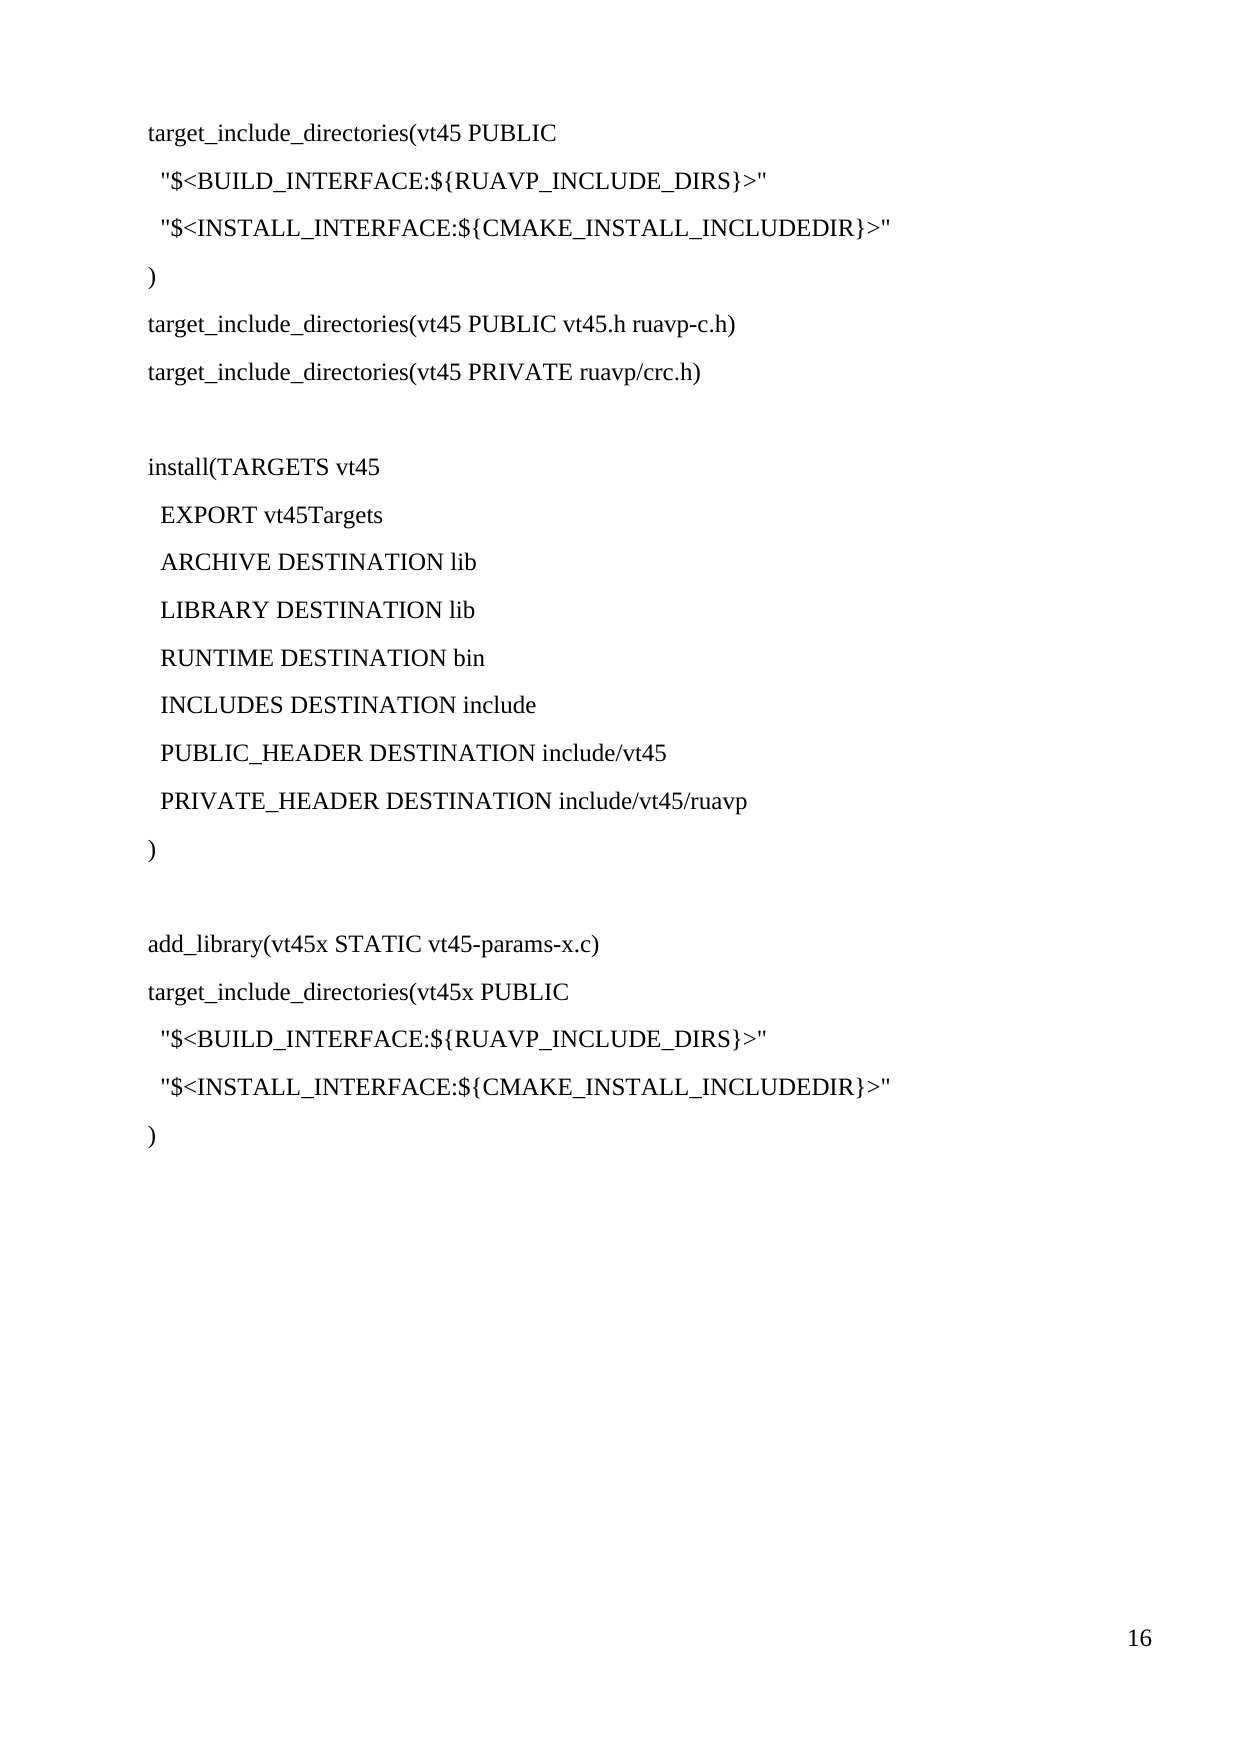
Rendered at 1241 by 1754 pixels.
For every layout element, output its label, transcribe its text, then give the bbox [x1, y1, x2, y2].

text target_include_directories(vt45x PUBLIC [148, 977, 1152, 1006]
text "$<BUILD_INTERFACE:${RUAVP_INCLUDE_DIRS}>" [148, 1024, 1152, 1053]
text LIBRARY DESTINATION lib [148, 595, 1152, 624]
text add_library(vt45x STATIC vt45-params-x.c) [148, 929, 1152, 958]
text install(TARGETS vt45 [148, 452, 1152, 481]
text "$<INSTALL_INTERFACE:${CMAKE_INSTALL_INCLUDEDIR}>" [148, 1072, 1152, 1101]
text PUBLIC_HEADER DESTINATION include/vt45 [148, 738, 1152, 767]
text ) [148, 1120, 1152, 1149]
text target_include_directories(vt45 PUBLIC vt45.h ruavp-c.h) [148, 309, 1152, 338]
text ARCHIVE DESTINATION lib [148, 547, 1152, 576]
text ) [148, 834, 1152, 862]
text target_include_directories(vt45 PUBLIC [148, 118, 1152, 147]
text ) [148, 261, 1152, 290]
text RUNTIME DESTINATION bin [148, 643, 1152, 672]
text "$<INSTALL_INTERFACE:${CMAKE_INSTALL_INCLUDEDIR}>" [148, 213, 1152, 242]
text EXPORT vt45Targets [148, 500, 1152, 528]
text INCLUDES DESTINATION include [148, 691, 1152, 719]
text "$<BUILD_INTERFACE:${RUAVP_INCLUDE_DIRS}>" [148, 166, 1152, 194]
text target_include_directories(vt45 PRIVATE ruavp/crc.h) [148, 357, 1152, 385]
text PRIVATE_HEADER DESTINATION include/vt45/ruavp [148, 786, 1152, 815]
